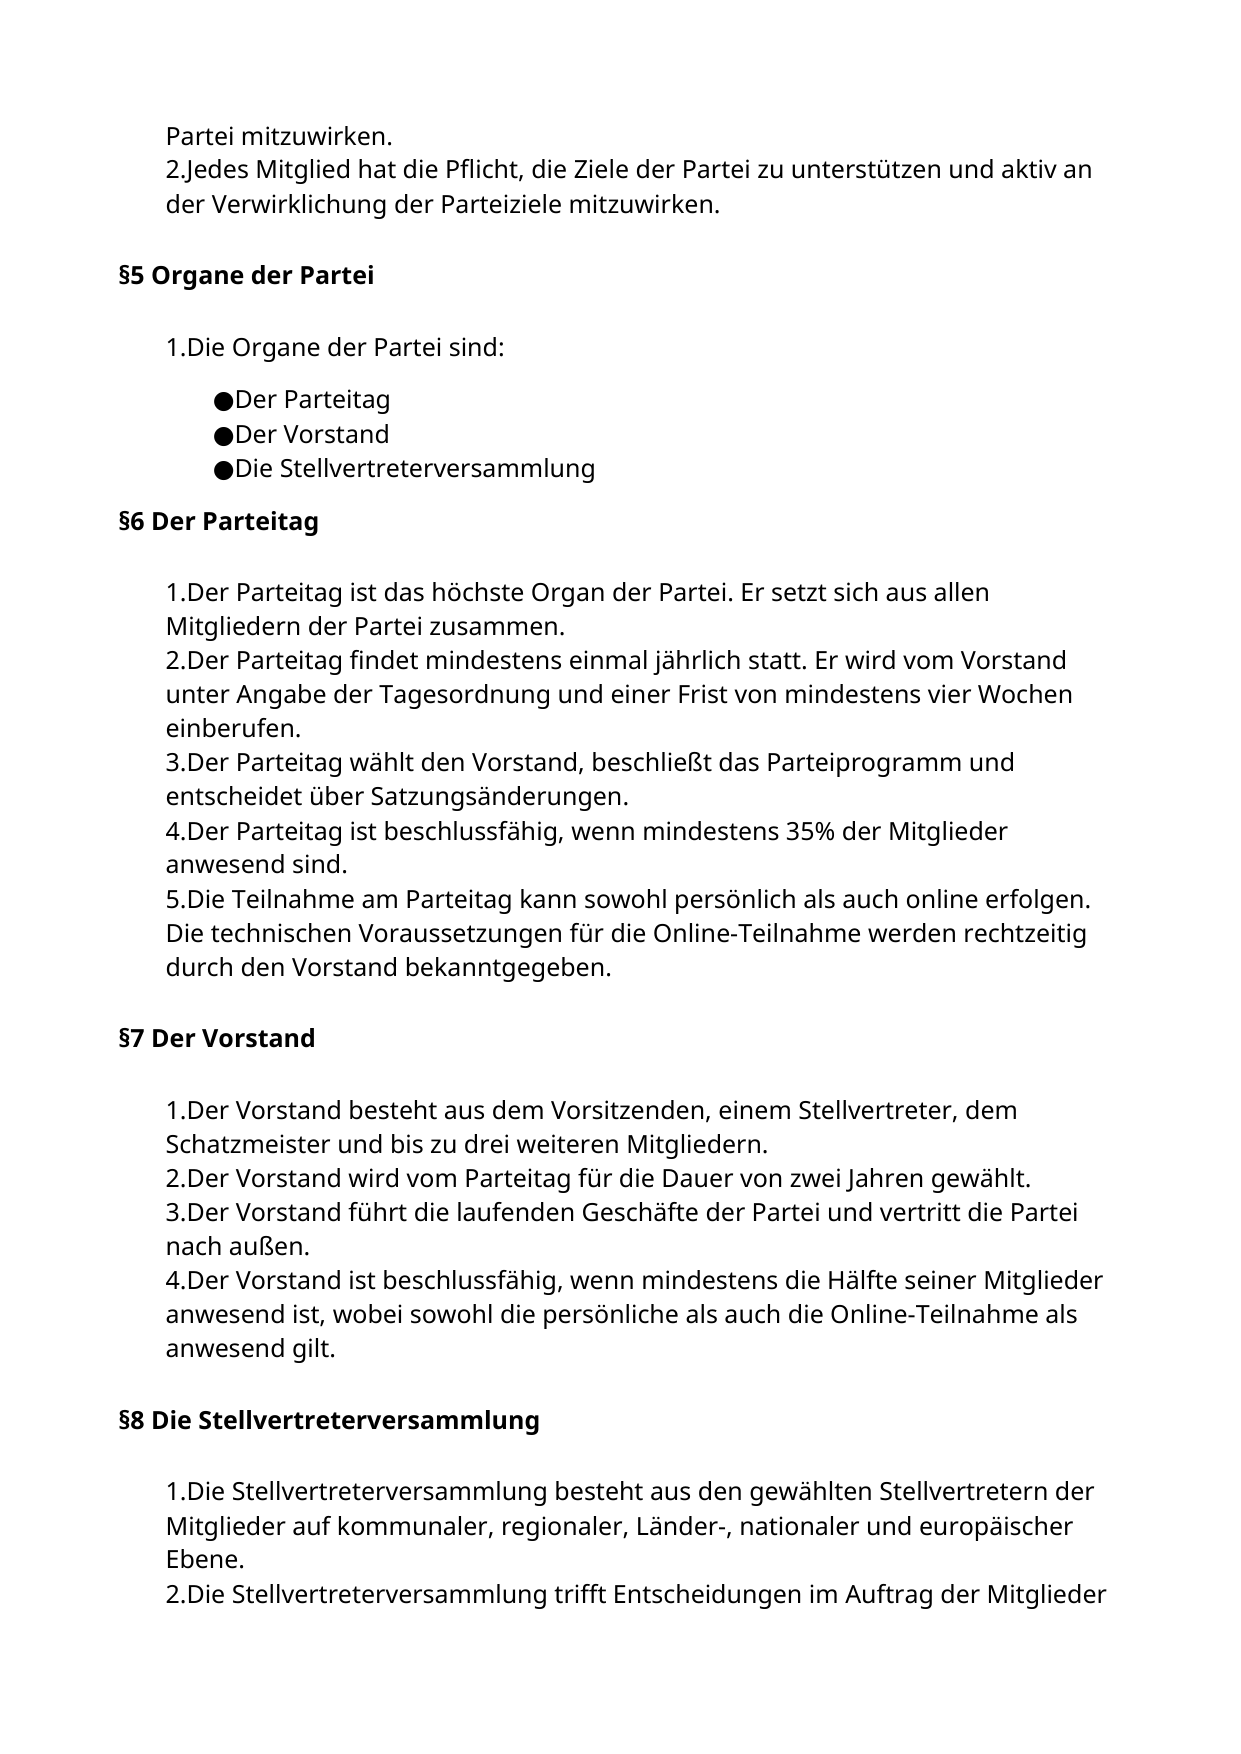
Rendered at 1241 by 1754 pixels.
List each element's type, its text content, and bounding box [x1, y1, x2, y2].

text §8 Die Stellvertreterversammlung [118, 1402, 1122, 1437]
list Jedes Mitglied hat die Pflicht, die Ziele der Partei zu unterstützen und aktiv an der Verwirklichung der Parteiziele mitzuwirken. [118, 152, 1122, 220]
list Der Vorstand besteht aus dem Vorsitzenden, einem Stellvertreter, dem Schatzmeister und bis zu drei weiteren Mitgliedern. [118, 1092, 1122, 1161]
list Der Vorstand ist beschlussfähig, wenn mindestens die Hälfte seiner Mitglieder anwesend ist, wobei sowohl die persönliche als auch die Online-Teilnahme als anwesend gilt. [118, 1263, 1122, 1365]
list Der Vorstand führt die laufenden Geschäfte der Partei und vertritt die Partei nach außen. [118, 1195, 1122, 1263]
list Die Organe der Partei sind: [118, 329, 1122, 363]
list Der Parteitag findet mindestens einmal jährlich statt. Er wird vom Vorstand unter Angabe der Tagesordnung und einer Frist von mindestens vier Wochen einberufen. [118, 643, 1122, 745]
list Der Vorstand wird vom Parteitag für die Dauer von zwei Jahren gewählt. [118, 1161, 1122, 1195]
list Der Parteitag ist beschlussfähig, wenn mindestens 35% der Mitglieder anwesend sind. [118, 813, 1122, 881]
list Der Parteitag wählt den Vorstand, beschließt das Parteiprogramm und entscheidet über Satzungsänderungen. [118, 745, 1122, 813]
text §6 Der Parteitag [118, 503, 1122, 537]
list Partei mitzuwirken. [118, 118, 1122, 152]
list Der Vorstand [118, 416, 1122, 450]
text §5 Organe der Partei [118, 258, 1122, 292]
list Der Parteitag ist das höchste Organ der Partei. Er setzt sich aus allen Mitgliedern der Partei zusammen. [118, 575, 1122, 643]
list Die Stellvertreterversammlung trifft Entscheidungen im Auftrag der Mitglieder [118, 1576, 1122, 1610]
text §7 Der Vorstand [118, 1021, 1122, 1055]
list Die Stellvertreterversammlung [118, 450, 1122, 484]
list Der Parteitag [118, 382, 1122, 416]
list Die Teilnahme am Parteitag kann sowohl persönlich als auch online erfolgen. Die technischen Voraussetzungen für die Online-Teilnahme werden rechtzeitig durch den Vorstand bekanntgegeben. [118, 881, 1122, 983]
list Die Stellvertreterversammlung besteht aus den gewählten Stellvertretern der Mitglieder auf kommunaler, regionaler, Länder-, nationaler und europäischer Ebene. [118, 1474, 1122, 1576]
